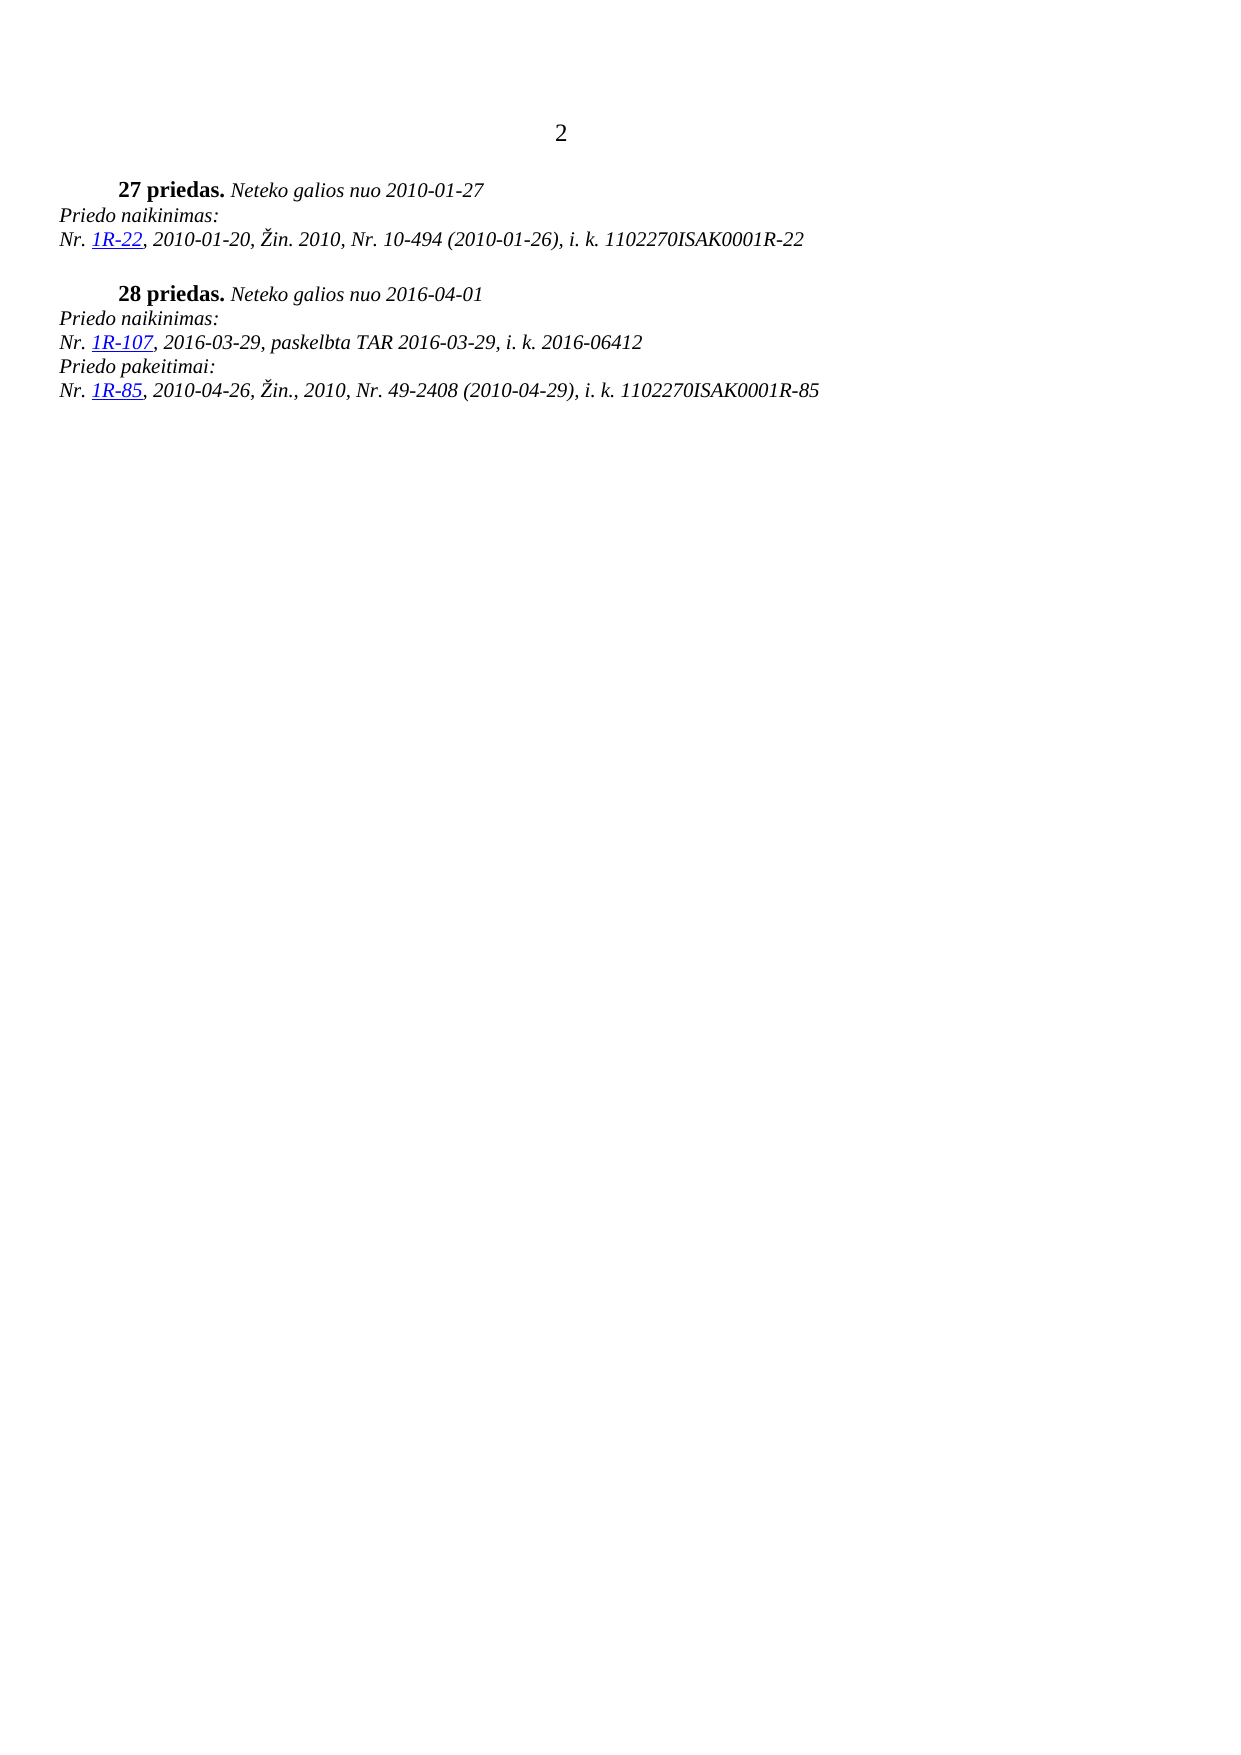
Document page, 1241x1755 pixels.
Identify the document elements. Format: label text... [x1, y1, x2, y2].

text Nr. 1R-22, 2010-01-20, Žin. 2010, Nr. 10-494 (2010-01-26), i. k. 1102270ISAK0001R-22 [59, 227, 1063, 251]
text Priedo naikinimas: [59, 306, 1063, 330]
text Nr. 1R-107, 2016-03-29, paskelbta TAR 2016-03-29, i. k. 2016-06412 [59, 330, 1063, 354]
text Priedo pakeitimai: [59, 354, 1063, 378]
text 27 priedas. Neteko galios nuo 2010-01-27 [59, 176, 1063, 203]
text 28 priedas. Neteko galios nuo 2016-04-01 [59, 279, 1063, 306]
text Nr. 1R-85, 2010-04-26, Žin., 2010, Nr. 49-2408 (2010-04-29), i. k. 1102270ISAK0001R-85 [59, 378, 1063, 402]
text Priedo naikinimas: [59, 203, 1063, 227]
